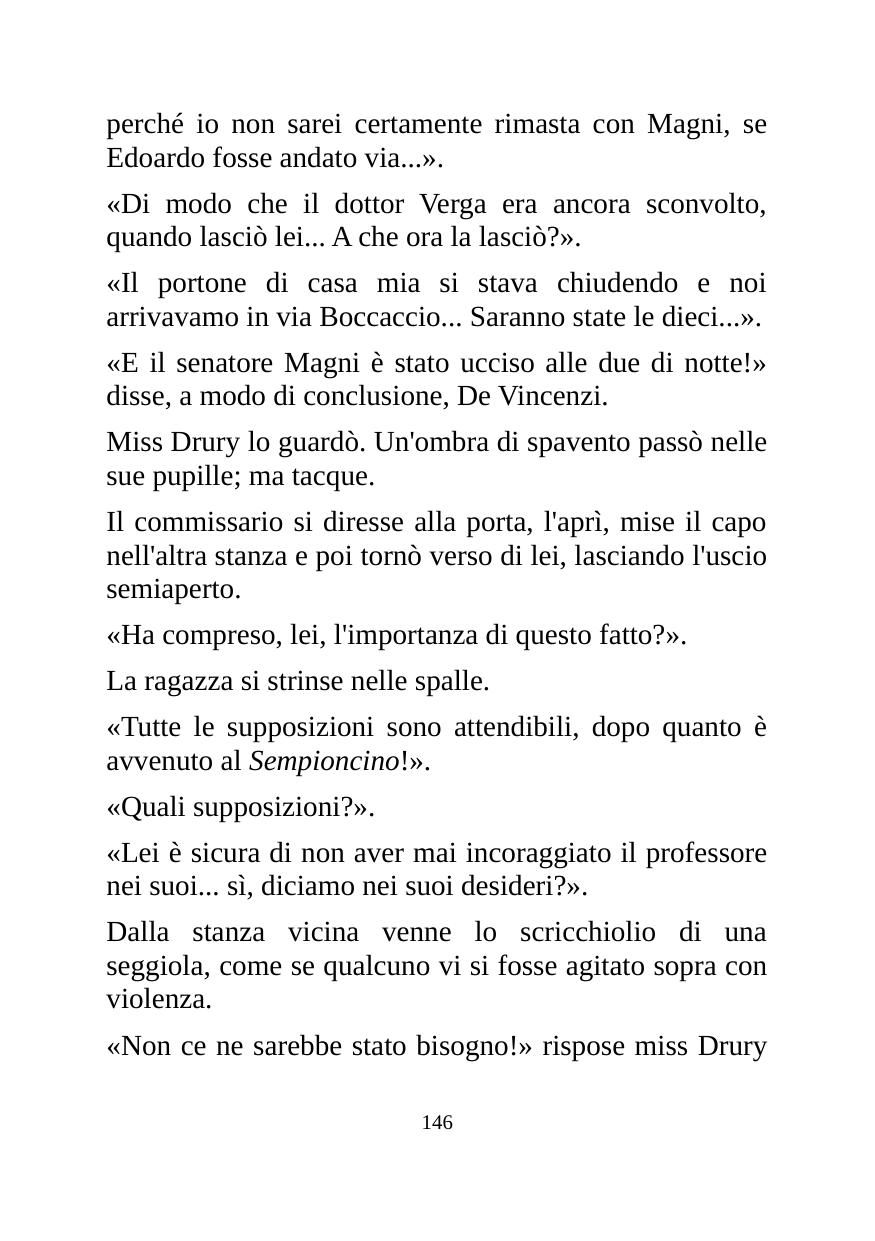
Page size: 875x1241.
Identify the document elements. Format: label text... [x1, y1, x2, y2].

text La ragazza si strinse nelle spalle. [106, 663, 768, 697]
text «Quali supposizioni?». [106, 789, 768, 822]
text «Tutte le supposizioni sono attendibili, dopo quanto è avvenuto al Sempioncino!». [106, 709, 768, 776]
text «E il senatore Magni è stato ucciso alle due di notte!» disse, a modo di conclusione, De Vincenzi. [106, 345, 768, 412]
text «Il portone di casa mia si stava chiudendo e noi arrivavamo in via Boccaccio... Saranno state le dieci...». [106, 265, 768, 332]
text «Lei è sicura di non aver mai incoraggiato il professore nei suoi... sì, diciamo nei suoi desideri?». [106, 835, 768, 902]
text Dalla stanza vicina venne lo scricchiolio di una seggiola, come se qualcuno vi si fosse agitato sopra con violenza. [106, 914, 768, 1015]
text «Non ce ne sarebbe stato bisogno!» rispose miss Drury [106, 1028, 768, 1061]
text Il commissario si diresse alla porta, l'aprì, mise il capo nell'altra stanza e poi tornò verso di lei, lasciando l'uscio semiaperto. [106, 504, 768, 605]
text «Di modo che il dottor Verga era ancora sconvolto, quando lasciò lei... A che ora la lasciò?». [106, 186, 768, 253]
text «Ha compreso, lei, l'importanza di questo fatto?». [106, 617, 768, 651]
text perché io non sarei certamente rimasta con Magni, se Edoardo fosse andato via...». [106, 106, 768, 173]
text Miss Drury lo guardò. Un'ombra di spavento passò nelle sue pupille; ma tacque. [106, 424, 768, 492]
